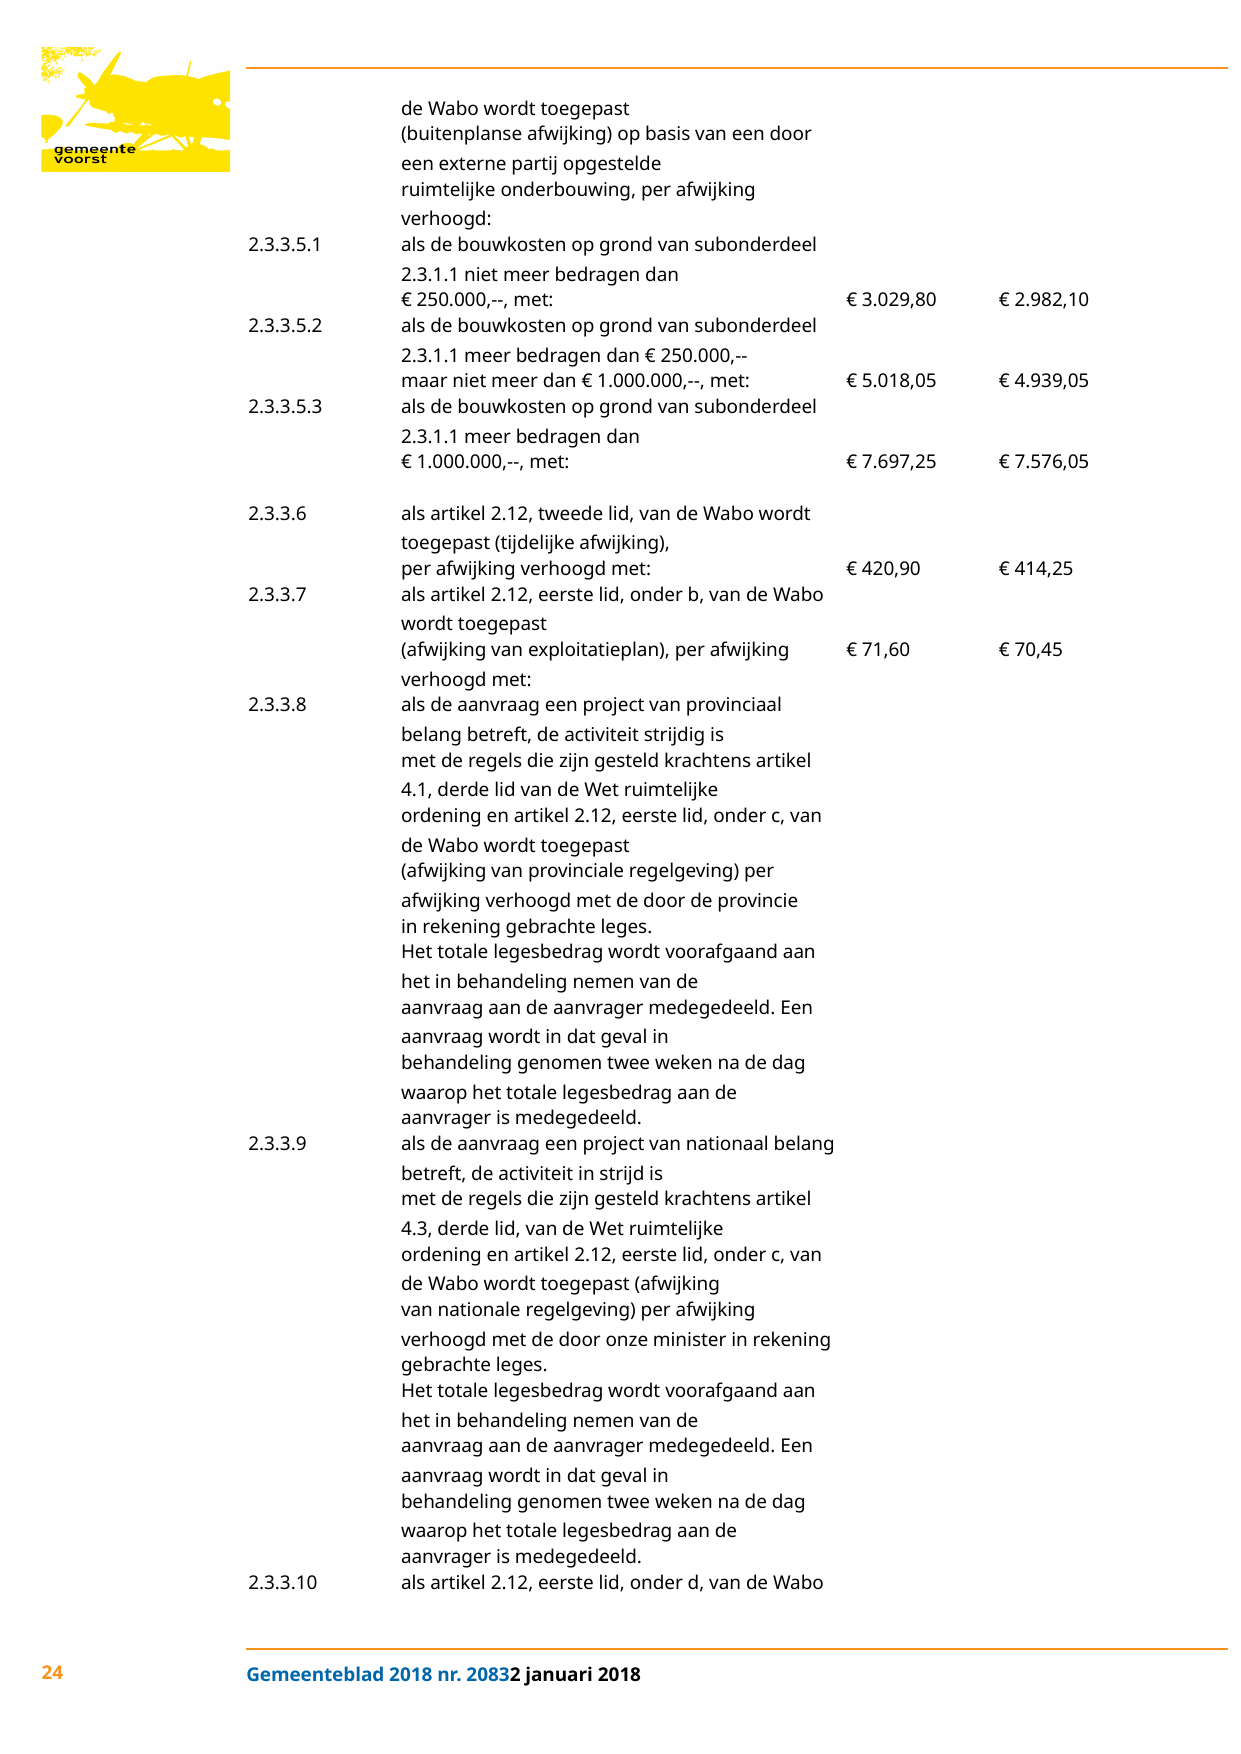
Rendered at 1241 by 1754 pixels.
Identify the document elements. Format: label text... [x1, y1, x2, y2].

table_cell [248, 802, 401, 858]
table_cell [846, 858, 999, 913]
table_cell [999, 393, 1152, 448]
table_cell aanvrager is medegedeeld. [401, 1105, 846, 1130]
table_cell [846, 747, 999, 802]
table_cell [846, 802, 999, 858]
table_cell € 3.029,80 [846, 286, 999, 312]
table_cell behandeling genomen twee weken na de dag waarop het totale legesbedrag aan de [401, 1049, 846, 1104]
table_cell [846, 581, 999, 636]
table_cell 2.3.3.10 [248, 1569, 401, 1595]
picture [41, 47, 231, 172]
table_cell [846, 1569, 999, 1595]
table_cell [999, 692, 1152, 747]
table_cell [999, 1569, 1152, 1595]
table_cell [248, 95, 401, 121]
table_cell per afwijking verhoogd met: [401, 555, 846, 581]
table_cell [846, 1186, 999, 1241]
table_cell € 420,90 [846, 555, 999, 581]
table_cell [999, 312, 1152, 367]
table_cell [248, 1377, 401, 1433]
table_cell [999, 994, 1152, 1049]
table_cell [999, 1352, 1152, 1377]
table_cell [248, 747, 401, 802]
table_cell [999, 858, 1152, 913]
table_cell aanvrager is medegedeeld. [401, 1543, 846, 1569]
table_cell [999, 1241, 1152, 1296]
table_cell in rekening gebrachte leges. [401, 913, 846, 939]
table_cell als de bouwkosten op grond van subonderdeel 2.3.1.1 meer bedragen dan € 250.000,-- [401, 312, 846, 367]
table_cell [846, 1543, 999, 1569]
table_cell als artikel 2.12, tweede lid, van de Wabo wordt toegepast (tijdelijke afwijking), [401, 500, 846, 555]
table_cell [846, 231, 999, 286]
table_cell 2.3.3.9 [248, 1130, 401, 1186]
table_cell als de aanvraag een project van nationaal belang betreft, de activiteit in strijd is [401, 1130, 846, 1186]
table_cell [999, 1186, 1152, 1241]
table_cell als de aanvraag een project van provinciaal belang betreft, de activiteit strijdig is [401, 692, 846, 747]
table_cell [248, 555, 401, 581]
table_cell (afwijking van provinciale regelgeving) per afwijking verhoogd met de door de provincie [401, 858, 846, 913]
table_cell 2.3.3.5.2 [248, 312, 401, 367]
table_cell [846, 312, 999, 367]
table_cell ordening en artikel 2.12, eerste lid, onder c, van de Wabo wordt toegepast (afwijking [401, 1241, 846, 1296]
table_cell 2.3.3.7 [248, 581, 401, 636]
table_cell [999, 581, 1152, 636]
table_cell [248, 368, 401, 393]
table_cell [248, 1488, 401, 1543]
table_cell [248, 1049, 401, 1104]
table_cell (buitenplanse afwijking) op basis van een door een externe partij opgestelde [401, 121, 846, 176]
table_cell [846, 994, 999, 1049]
table_cell [248, 121, 401, 176]
table_cell [248, 1296, 401, 1352]
table_cell [248, 1186, 401, 1241]
table_cell [846, 1488, 999, 1543]
table_cell met de regels die zijn gesteld krachtens artikel 4.1, derde lid van de Wet ruimtelijke [401, 747, 846, 802]
table_cell [846, 95, 999, 121]
table_cell € 4.939,05 [999, 368, 1152, 393]
table_cell met de regels die zijn gesteld krachtens artikel 4.3, derde lid, van de Wet ruimtelijke [401, 1186, 846, 1241]
table_cell 2.3.3.6 [248, 500, 401, 555]
table_cell [999, 1433, 1152, 1488]
table_cell [999, 121, 1152, 176]
table_cell € 250.000,--, met: [401, 286, 846, 312]
table_cell behandeling genomen twee weken na de dag waarop het totale legesbedrag aan de [401, 1488, 846, 1543]
table_cell [846, 1241, 999, 1296]
table_cell [999, 939, 1152, 994]
table_cell als artikel 2.12, eerste lid, onder b, van de Wabo wordt toegepast [401, 581, 846, 636]
table_cell [846, 393, 999, 448]
table_cell 2.3.3.5.1 [248, 231, 401, 286]
table_cell [248, 474, 401, 500]
table_cell maar niet meer dan € 1.000.000,--, met: [401, 368, 846, 393]
table_cell ordening en artikel 2.12, eerste lid, onder c, van de Wabo wordt toegepast [401, 802, 846, 858]
table_cell [999, 1130, 1152, 1186]
table_cell [999, 474, 1152, 500]
table_cell [248, 449, 401, 474]
table_cell 2.3.3.8 [248, 692, 401, 747]
table_cell [248, 1241, 401, 1296]
table_cell [846, 1433, 999, 1488]
table_cell [999, 802, 1152, 858]
table_cell € 5.018,05 [846, 368, 999, 393]
table_cell [999, 176, 1152, 231]
table_cell Het totale legesbedrag wordt voorafgaand aan het in behandeling nemen van de [401, 939, 846, 994]
table_cell [999, 1543, 1152, 1569]
table_cell [999, 1488, 1152, 1543]
table_cell [846, 121, 999, 176]
table_cell [846, 176, 999, 231]
table_cell [846, 913, 999, 939]
table_cell [999, 1105, 1152, 1130]
table_cell [999, 95, 1152, 121]
table_cell [846, 1049, 999, 1104]
table_cell [248, 1433, 401, 1488]
table_cell € 414,25 [999, 555, 1152, 581]
table_cell 2.3.3.5.3 [248, 393, 401, 448]
table_cell [999, 1377, 1152, 1433]
table_cell [248, 994, 401, 1049]
table_cell [999, 1296, 1152, 1352]
table_cell € 70,45 [999, 636, 1152, 692]
table_cell [846, 1105, 999, 1130]
table_cell [846, 1296, 999, 1352]
table_cell [846, 474, 999, 500]
table_cell [248, 636, 401, 692]
table_cell [846, 692, 999, 747]
table_cell € 7.697,25 [846, 449, 999, 474]
table_cell (afwijking van exploitatieplan), per afwijking verhoogd met: [401, 636, 846, 692]
table_cell [846, 939, 999, 994]
table_cell gebrachte leges. [401, 1352, 846, 1377]
table_cell als artikel 2.12, eerste lid, onder d, van de Wabo [401, 1569, 846, 1595]
table_cell € 7.576,05 [999, 449, 1152, 474]
table_cell aanvraag aan de aanvrager medegedeeld. Een aanvraag wordt in dat geval in [401, 994, 846, 1049]
table_cell [999, 1049, 1152, 1104]
table_cell Het totale legesbedrag wordt voorafgaand aan het in behandeling nemen van de [401, 1377, 846, 1433]
table_cell [846, 1352, 999, 1377]
table_cell als de bouwkosten op grond van subonderdeel 2.3.1.1 meer bedragen dan [401, 393, 846, 448]
table_cell [248, 1543, 401, 1569]
table_cell van nationale regelgeving) per afwijking verhoogd met de door onze minister in rekening [401, 1296, 846, 1352]
table_cell [248, 858, 401, 913]
table_cell [248, 913, 401, 939]
table_cell [248, 286, 401, 312]
table_cell [999, 500, 1152, 555]
table_cell [846, 500, 999, 555]
table_cell [248, 176, 401, 231]
table_cell [999, 231, 1152, 286]
table_cell [999, 913, 1152, 939]
table_cell [248, 939, 401, 994]
table_cell de Wabo wordt toegepast [401, 95, 846, 121]
table_cell € 2.982,10 [999, 286, 1152, 312]
table_cell € 71,60 [846, 636, 999, 692]
table_cell [846, 1377, 999, 1433]
table_cell [846, 1130, 999, 1186]
table_cell € 1.000.000,--, met: [401, 449, 846, 474]
table_cell ruimtelijke onderbouwing, per afwijking verhoogd: [401, 176, 846, 231]
table_cell [248, 1105, 401, 1130]
table_cell als de bouwkosten op grond van subonderdeel 2.3.1.1 niet meer bedragen dan [401, 231, 846, 286]
table_cell [248, 1352, 401, 1377]
table_cell aanvraag aan de aanvrager medegedeeld. Een aanvraag wordt in dat geval in [401, 1433, 846, 1488]
table_cell [999, 747, 1152, 802]
table_cell [401, 474, 846, 500]
